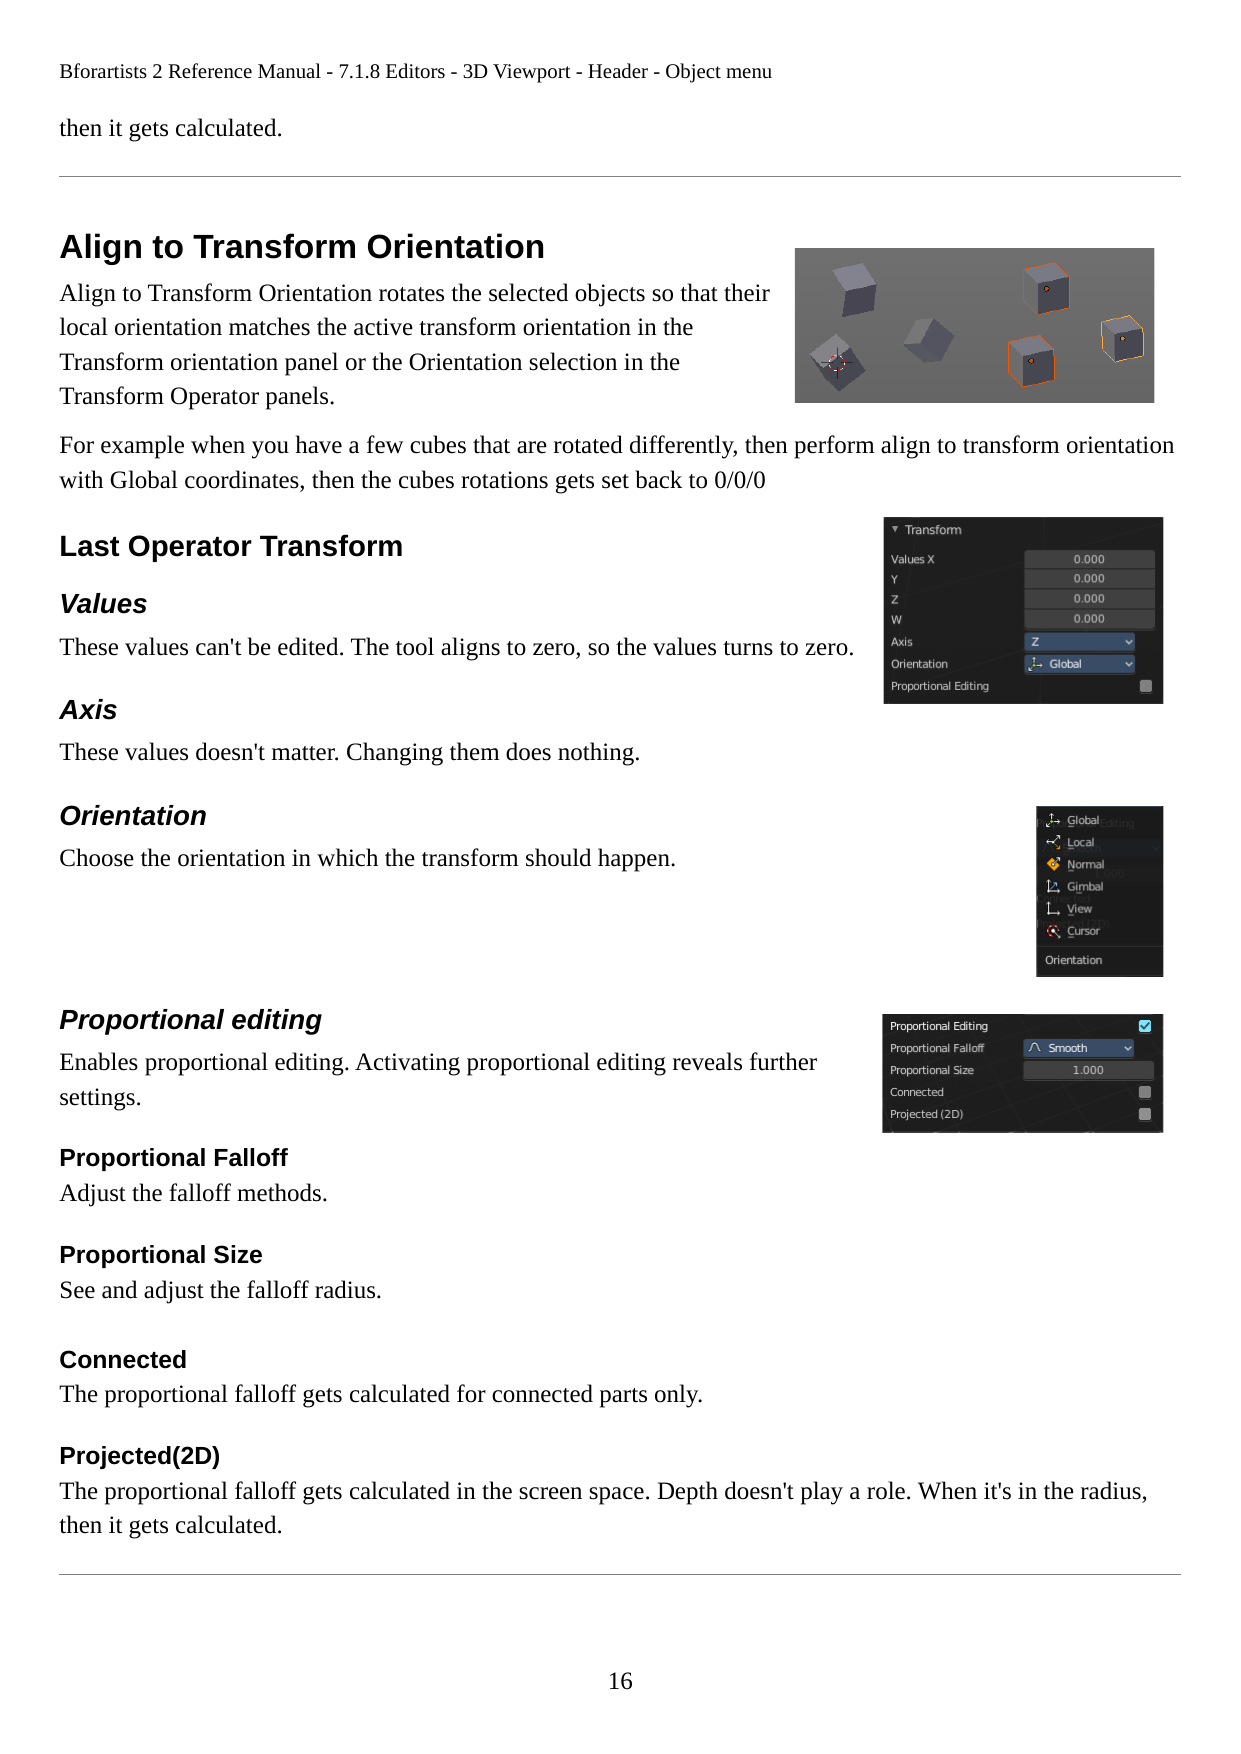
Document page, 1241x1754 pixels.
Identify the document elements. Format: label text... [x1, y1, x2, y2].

text The proportional falloff gets calculated for connected parts only. [59, 1379, 1181, 1408]
text These values doesn't matter. Changing them does nothing. [59, 737, 1181, 766]
text Choose the orientation in which the transform should happen. [59, 843, 1036, 872]
text The proportional falloff gets calculated in the screen space. Depth doesn't play a role. When it's in the radius, then it gets calculated. [59, 1476, 1181, 1539]
text then it gets calculated. [59, 113, 1181, 141]
text Enables proportional editing. Activating proportional editing reveals further settings. [59, 1047, 882, 1111]
subtitle Proportional Size [59, 1240, 1181, 1268]
subtitle Orientation [59, 799, 1181, 831]
text See and adjust the falloff radius. [59, 1275, 1181, 1303]
text These values can't be edited. The tool aligns to zero, so the values turns to zero. [59, 632, 883, 660]
picture [1036, 806, 1164, 977]
subtitle Proportional Falloff [59, 1143, 1181, 1172]
subtitle [1164, 528, 1181, 562]
subtitle Projected(2D) [59, 1441, 1181, 1469]
picture [794, 248, 1155, 403]
picture [882, 1014, 1164, 1133]
subtitle Align to Transform Orientation [59, 227, 1181, 265]
subtitle [1164, 587, 1181, 619]
subtitle Last Operator Transform [59, 528, 883, 562]
subtitle Axis [59, 693, 1181, 725]
subtitle Values [59, 587, 883, 619]
text Adjust the falloff methods. [59, 1178, 1181, 1207]
subtitle Connected [59, 1345, 1181, 1373]
text For example when you have a few cubes that are rotated differently, then perform align to transform orientation with Global coordinates, then the cubes rotations gets set back to 0/0/0 [59, 430, 1181, 493]
picture [883, 517, 1164, 704]
subtitle Proportional editing [59, 1003, 1181, 1035]
text Align to Transform Orientation rotates the selected objects so that their local orientation matches the active transform orientation in the Transform orientation panel or the Orientation selection in the Transform Operator panels. [59, 278, 1181, 410]
